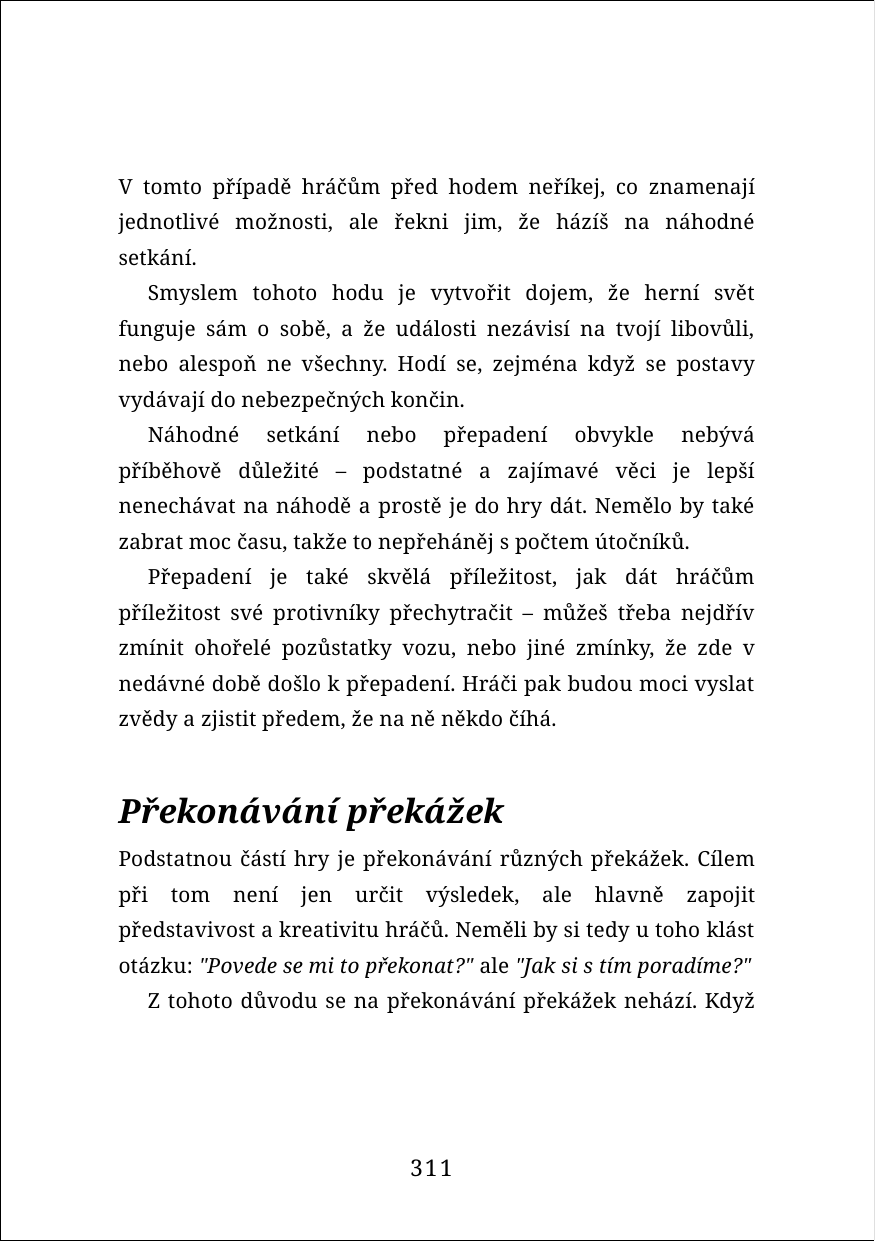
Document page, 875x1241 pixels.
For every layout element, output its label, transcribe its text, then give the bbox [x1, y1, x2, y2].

subtitle Překonávání překážek [118, 787, 756, 833]
text Podstatnou částí hry je překonávání různých překážek. Cílem při tom není jen určit výsledek, ale hlavně zapojit představivost a kreativitu hráčů. Neměli by si tedy u toho klást otázku: "Povede se mi to překonat?" ale "Jak si s tím poradíme?" Z tohoto důvodu se na překonávání překážek nehází. Když [118, 844, 756, 1015]
text V tomto případě hráčům před hodem neříkej, co znamenají jednotlivé možnosti, ale řekni jim, že házíš na náhodné setkání. Smyslem tohoto hodu je vytvořit dojem, že herní svět funguje sám o sobě, a že události nezávisí na tvojí libovůli, nebo alespoň ne všechny. Hodí se, zejména když se postavy vydávají do nebezpečných končin. Náhodné setkání nebo přepadení obvykle nebývá příběhově důležité – podstatné a zajímavé věci je lepší nenechávat na náhodě a prostě je do hry dát. Nemělo by také zabrat moc času, takže to nepřeháněj s počtem útočníků. Přepadení je také skvělá příležitost, jak dát hráčům příležitost své protivníky přechytračit – můžeš třeba nejdřív zmínit ohořelé pozůstatky vozu, nebo jiné zmínky, že zde v nedávné době došlo k přepadení. Hráči pak budou moci vyslat zvědy a zjistit předem, že na ně někdo číhá. [118, 172, 756, 733]
